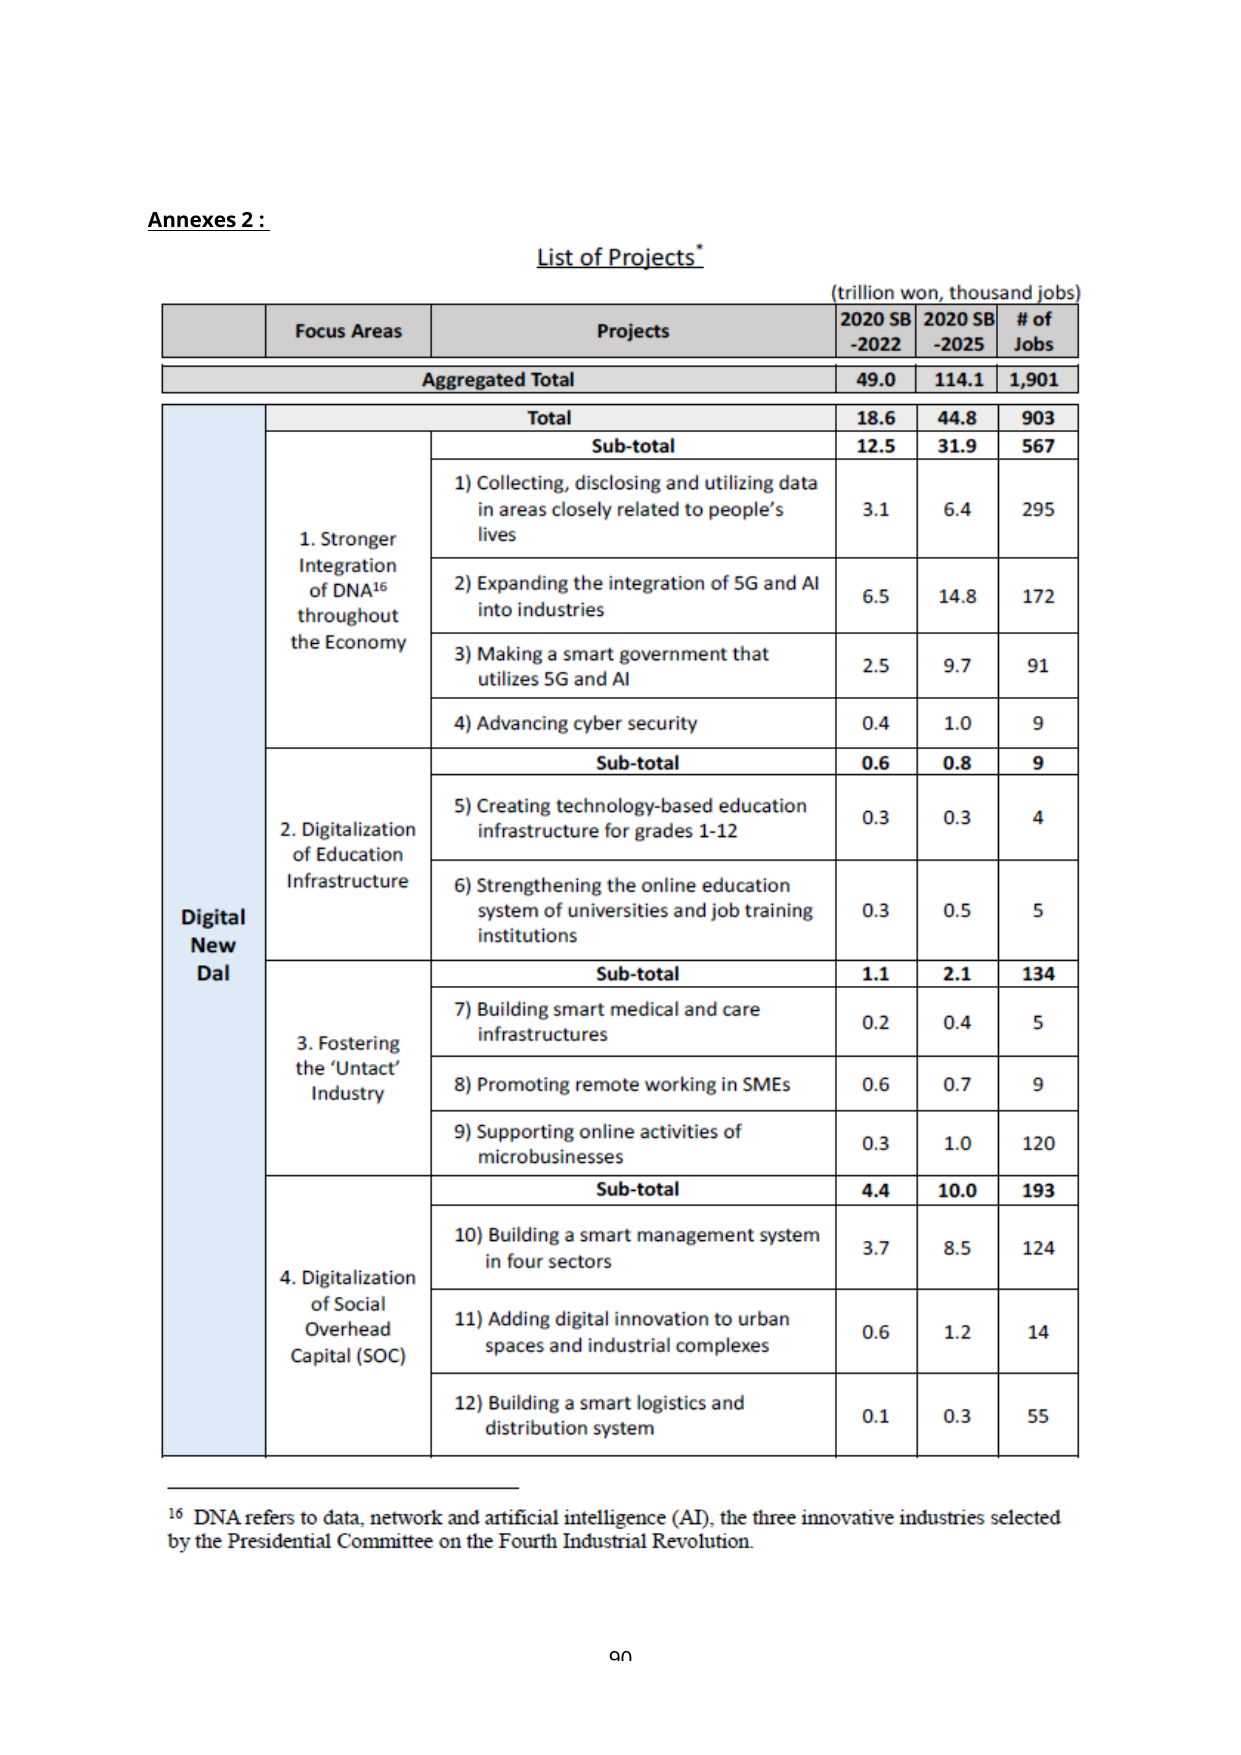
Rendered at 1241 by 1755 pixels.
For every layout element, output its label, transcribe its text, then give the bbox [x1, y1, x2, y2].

text Annexes 2 : [148, 206, 1093, 233]
